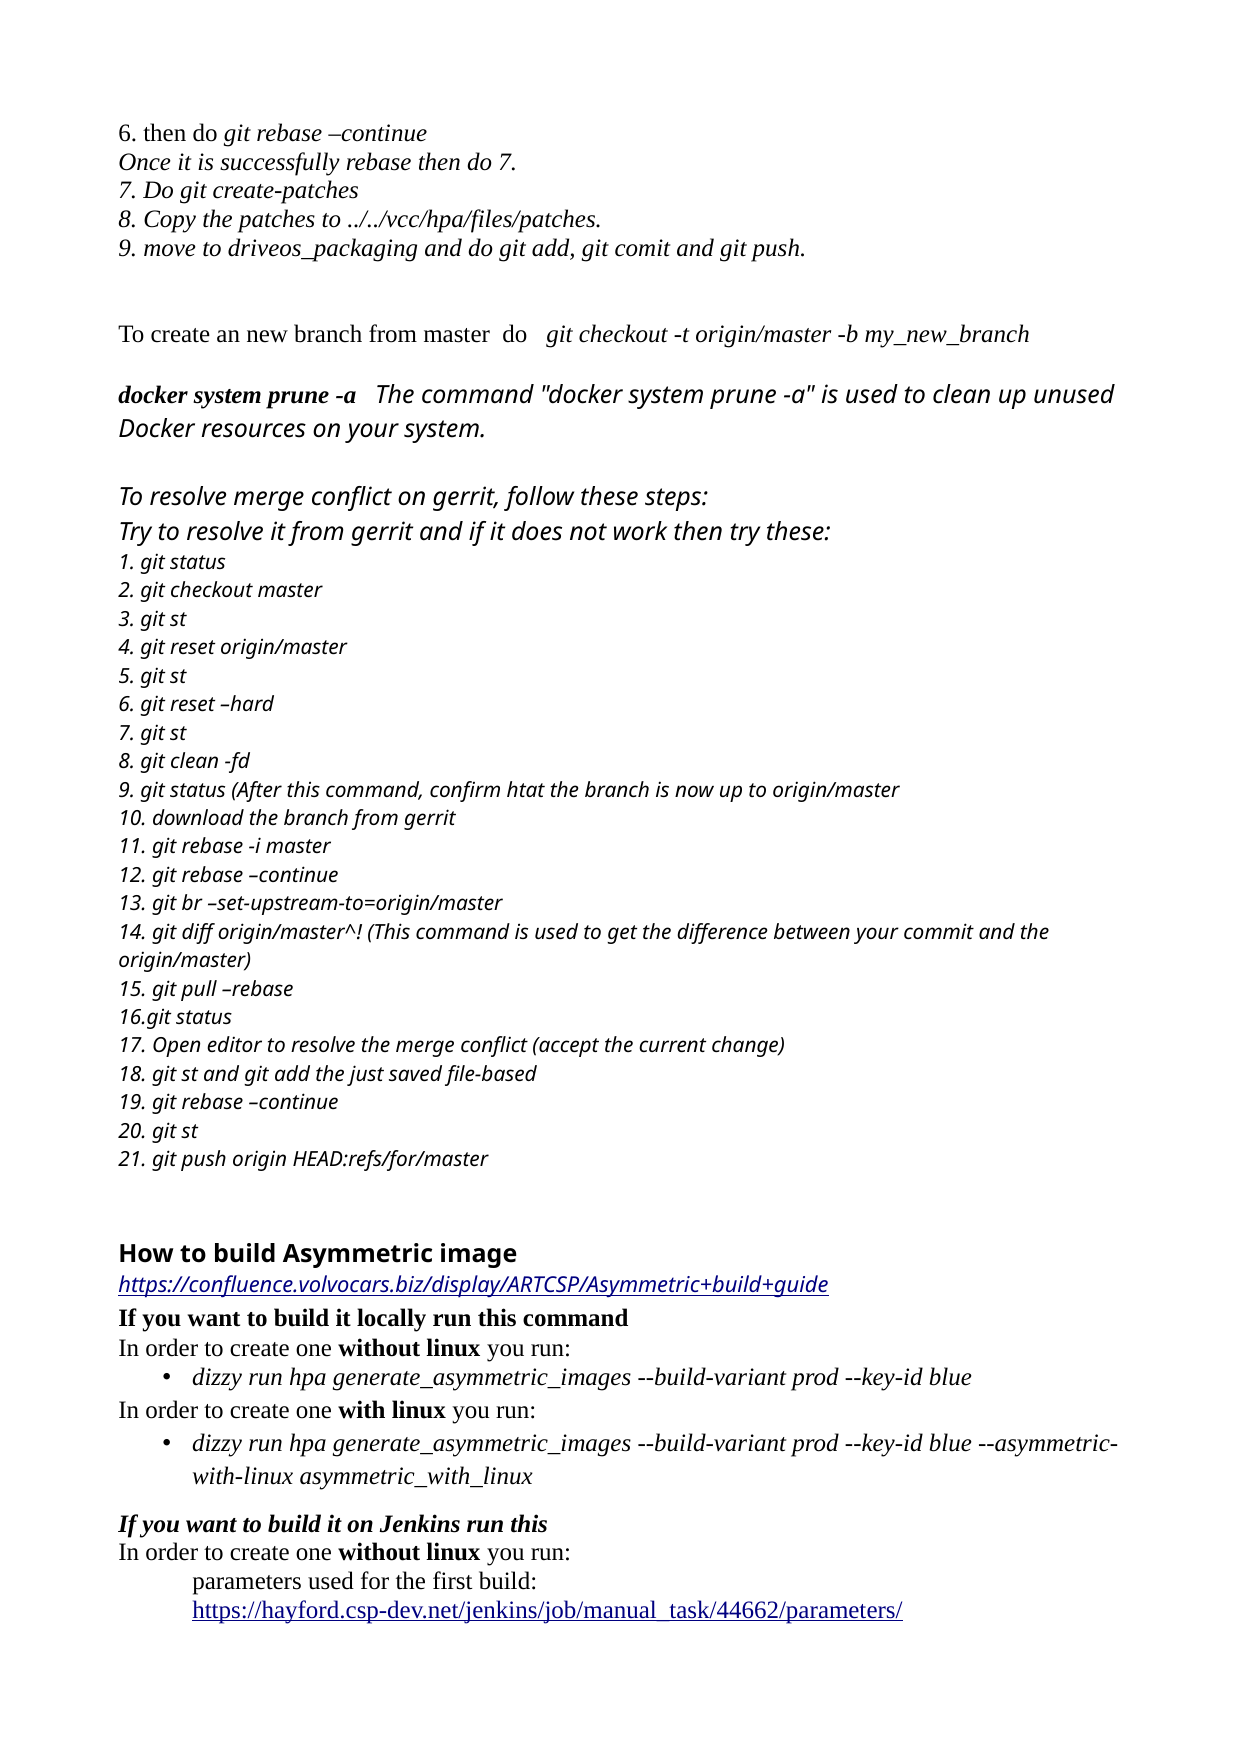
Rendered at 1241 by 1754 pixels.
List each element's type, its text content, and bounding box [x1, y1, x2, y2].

text 13. git br –set-upstream-to=origin/master [118, 888, 1122, 917]
text If you want to build it on Jenkins run this [118, 1509, 1122, 1537]
list dizzy run hpa generate_asymmetric_images --build-variant prod --key-id blue --asymmetric-with-linux asymmetric_with_linux [162, 1428, 1122, 1490]
text 14. git diff origin/master^! (This command is used to get the difference between your commit and the origin/master) [118, 917, 1122, 974]
text If you want to build it locally run this command [118, 1299, 1122, 1333]
text To resolve merge conflict on gerrit, follow these steps: [118, 479, 1122, 513]
text parameters used for the first build: https://hayford.csp-dev.net/jenkins/job/manual_task/44662/parameters/ [118, 1566, 1122, 1624]
text In order to create one without linux you run: [118, 1333, 1122, 1362]
text 7. Do git create-patches [118, 176, 1122, 204]
text In order to create one with linux you run: [118, 1395, 1122, 1424]
text 12. git rebase –continue [118, 860, 1122, 888]
text 21. git push origin HEAD:refs/for/master [118, 1144, 1122, 1173]
list dizzy run hpa generate_asymmetric_images --build-variant prod --key-id blue [162, 1362, 1122, 1391]
text To create an new branch from master do git checkout -t origin/master -b my_new_branch [118, 319, 1122, 348]
text Try to resolve it from gerrit and if it does not work then try these: [118, 513, 1122, 547]
text 18. git st and git add the just saved file-based [118, 1059, 1122, 1087]
text 6. then do git rebase –continue [118, 118, 1122, 147]
text 6. git reset –hard [118, 689, 1122, 718]
text 1. git status [118, 547, 1122, 576]
text docker system prune -a The command "docker system prune -a" is used to clean up unused Docker resources on your system. [118, 377, 1122, 445]
text 3. git st [118, 604, 1122, 632]
text 19. git rebase –continue [118, 1087, 1122, 1116]
text 5. git st [118, 661, 1122, 689]
text 9. git status (After this command, confirm htat the branch is now up to origin/master [118, 775, 1122, 803]
text 20. git st [118, 1116, 1122, 1144]
text https://confluence.volvocars.biz/display/ARTCSP/Asymmetric+build+guide [118, 1269, 1122, 1299]
text Once it is successfully rebase then do 7. [118, 147, 1122, 176]
text In order to create one without linux you run: [118, 1537, 1122, 1566]
text 8. git clean -fd [118, 746, 1122, 775]
text How to build Asymmetric image [118, 1235, 1122, 1269]
text 17. Open editor to resolve the merge conflict (accept the current change) [118, 1031, 1122, 1059]
text 2. git checkout master [118, 576, 1122, 604]
text 10. download the branch from gerrit [118, 803, 1122, 832]
text 16.git status [118, 1002, 1122, 1031]
text 8. Copy the patches to ../../vcc/hpa/files/patches. [118, 204, 1122, 233]
text 11. git rebase -i master [118, 832, 1122, 860]
text 4. git reset origin/master [118, 632, 1122, 661]
text 9. move to driveos_packaging and do git add, git comit and git push. [118, 233, 1122, 262]
text 15. git pull –rebase [118, 974, 1122, 1002]
text 7. git st [118, 718, 1122, 746]
